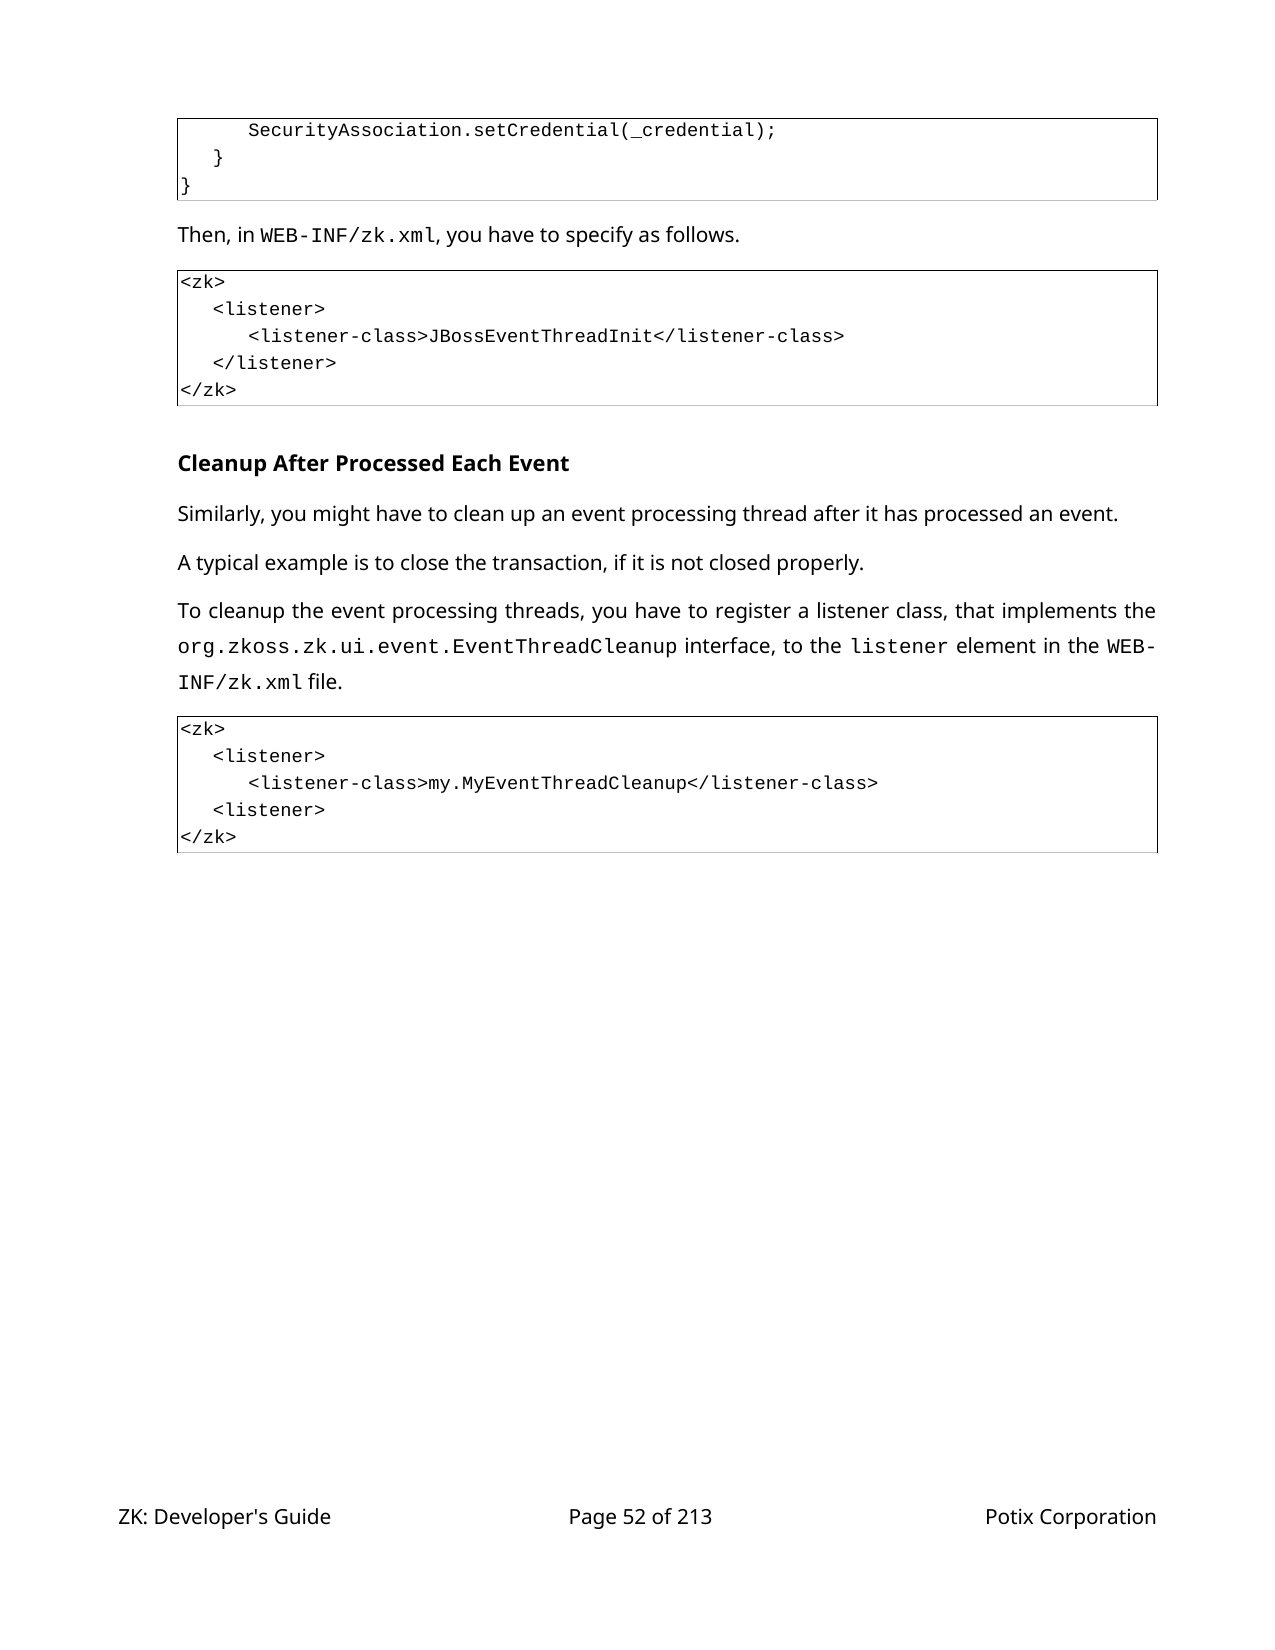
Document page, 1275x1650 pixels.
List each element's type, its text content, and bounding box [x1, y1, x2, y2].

text SecurityAssociation.setCredential(_credential); [178, 119, 1157, 142]
text <zk> [178, 271, 1157, 294]
text </zk> [178, 378, 1157, 405]
text A typical example is to close the transaction, if it is not closed properly. [177, 548, 1157, 576]
text <listener> [178, 798, 1157, 822]
text Then, in WEB-INF/zk.xml, you have to specify as follows. [177, 220, 1157, 249]
text <zk> [178, 717, 1157, 741]
text } [178, 145, 1157, 169]
text </listener> [178, 351, 1157, 375]
text <listener-class>my.MyEventThreadCleanup</listener-class> [178, 771, 1157, 795]
subtitle Cleanup After Processed Each Event [177, 448, 1157, 478]
text </zk> [178, 825, 1157, 852]
text Similarly, you might have to clean up an event processing thread after it has processed an event. [177, 499, 1157, 527]
text <listener> [178, 297, 1157, 321]
text To cleanup the event processing threads, you have to register a listener class, that implements the org.zkoss.zk.ui.event.EventThreadCleanup interface, to the listener element in the WEB-INF/zk.xml file. [177, 596, 1157, 696]
text <listener> [178, 743, 1157, 768]
text <listener-class>JBossEventThreadInit</listener-class> [178, 324, 1157, 348]
text } [178, 172, 1157, 200]
